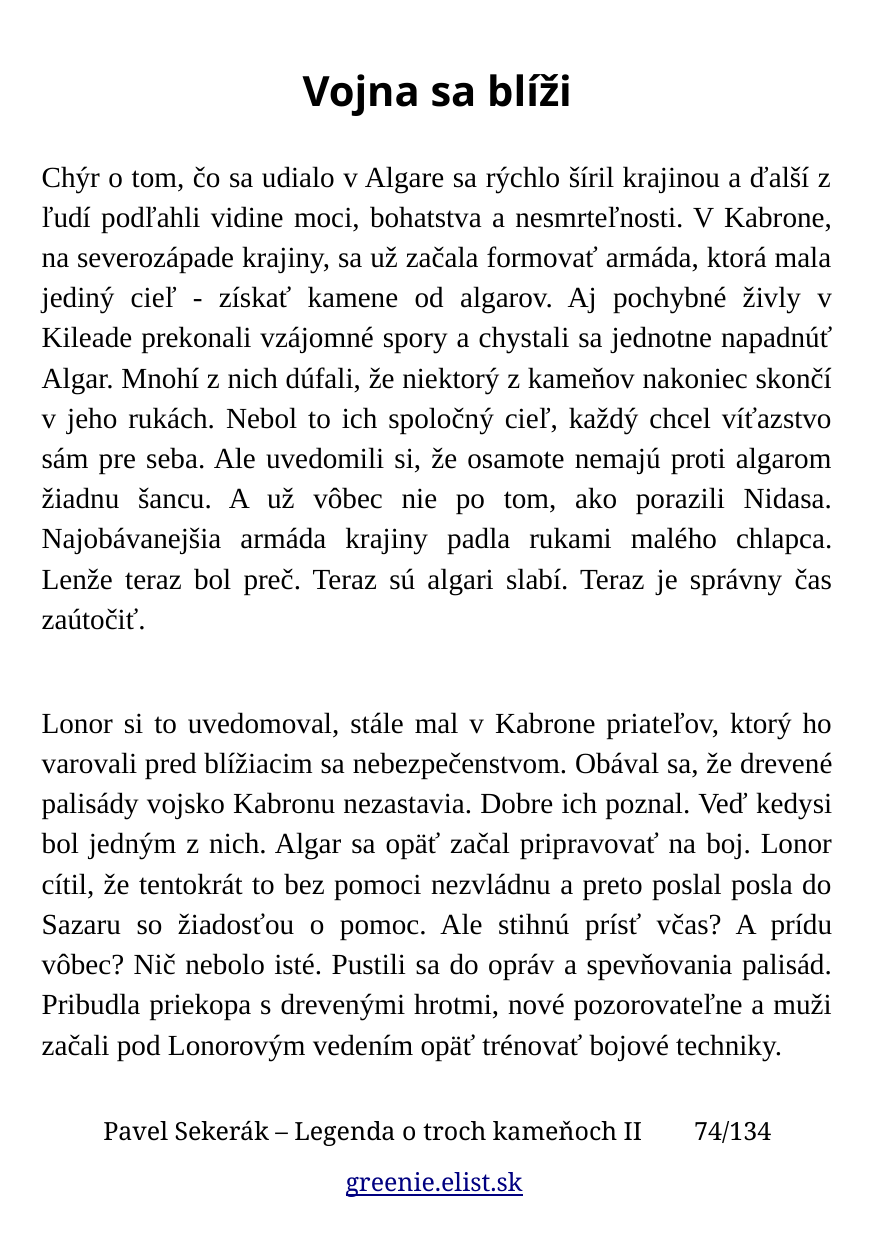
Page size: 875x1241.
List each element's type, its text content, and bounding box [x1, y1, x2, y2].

text Chýr o tom, čo sa udialo v Algare sa rýchlo šíril krajinou a ďalší z ľudí podľahli vidine moci, bohatstva a nesmrteľnosti. V Kabrone, na severozápade krajiny, sa už začala formovať armáda, ktorá mala jediný cieľ - získať kamene od algarov. Aj pochybné živly v Kileade prekonali vzájomné spory a chystali sa jednotne napadnúť Algar. Mnohí z nich dúfali, že niektorý z kameňov nakoniec skončí v jeho rukách. Nebol to ich spoločný cieľ, každý chcel víťazstvo sám pre seba. Ale uvedomili si, že osamote nemajú proti algarom žiadnu šancu. A už vôbec nie po tom, ako porazili Nidasa. Najobávanejšia armáda krajiny padla rukami malého chlapca. Lenže teraz bol preč. Teraz sú algari slabí. Teraz je správny čas zaútočiť. [41, 160, 833, 636]
subtitle Vojna sa blíži [41, 62, 833, 119]
text Lonor si to uvedomoval, stále mal v Kabrone priateľov, ktorý ho varovali pred blížiacim sa nebezpečenstvom. Obával sa, že drevené palisády vojsko Kabronu nezastavia. Dobre ich poznal. Veď kedysi bol jedným z nich. Algar sa opäť začal pripravovať na boj. Lonor cítil, že tentokrát to bez pomoci nezvládnu a preto poslal posla do Sazaru so žiadosťou o pomoc. Ale stihnú prísť včas? A prídu vôbec? Nič nebolo isté. Pustili sa do opráv a spevňovania palisád. Pribudla priekopa s drevenými hrotmi, nové pozorovateľne a muži začali pod Lonorovým vedením opäť trénovať bojové techniky. [41, 706, 833, 1061]
